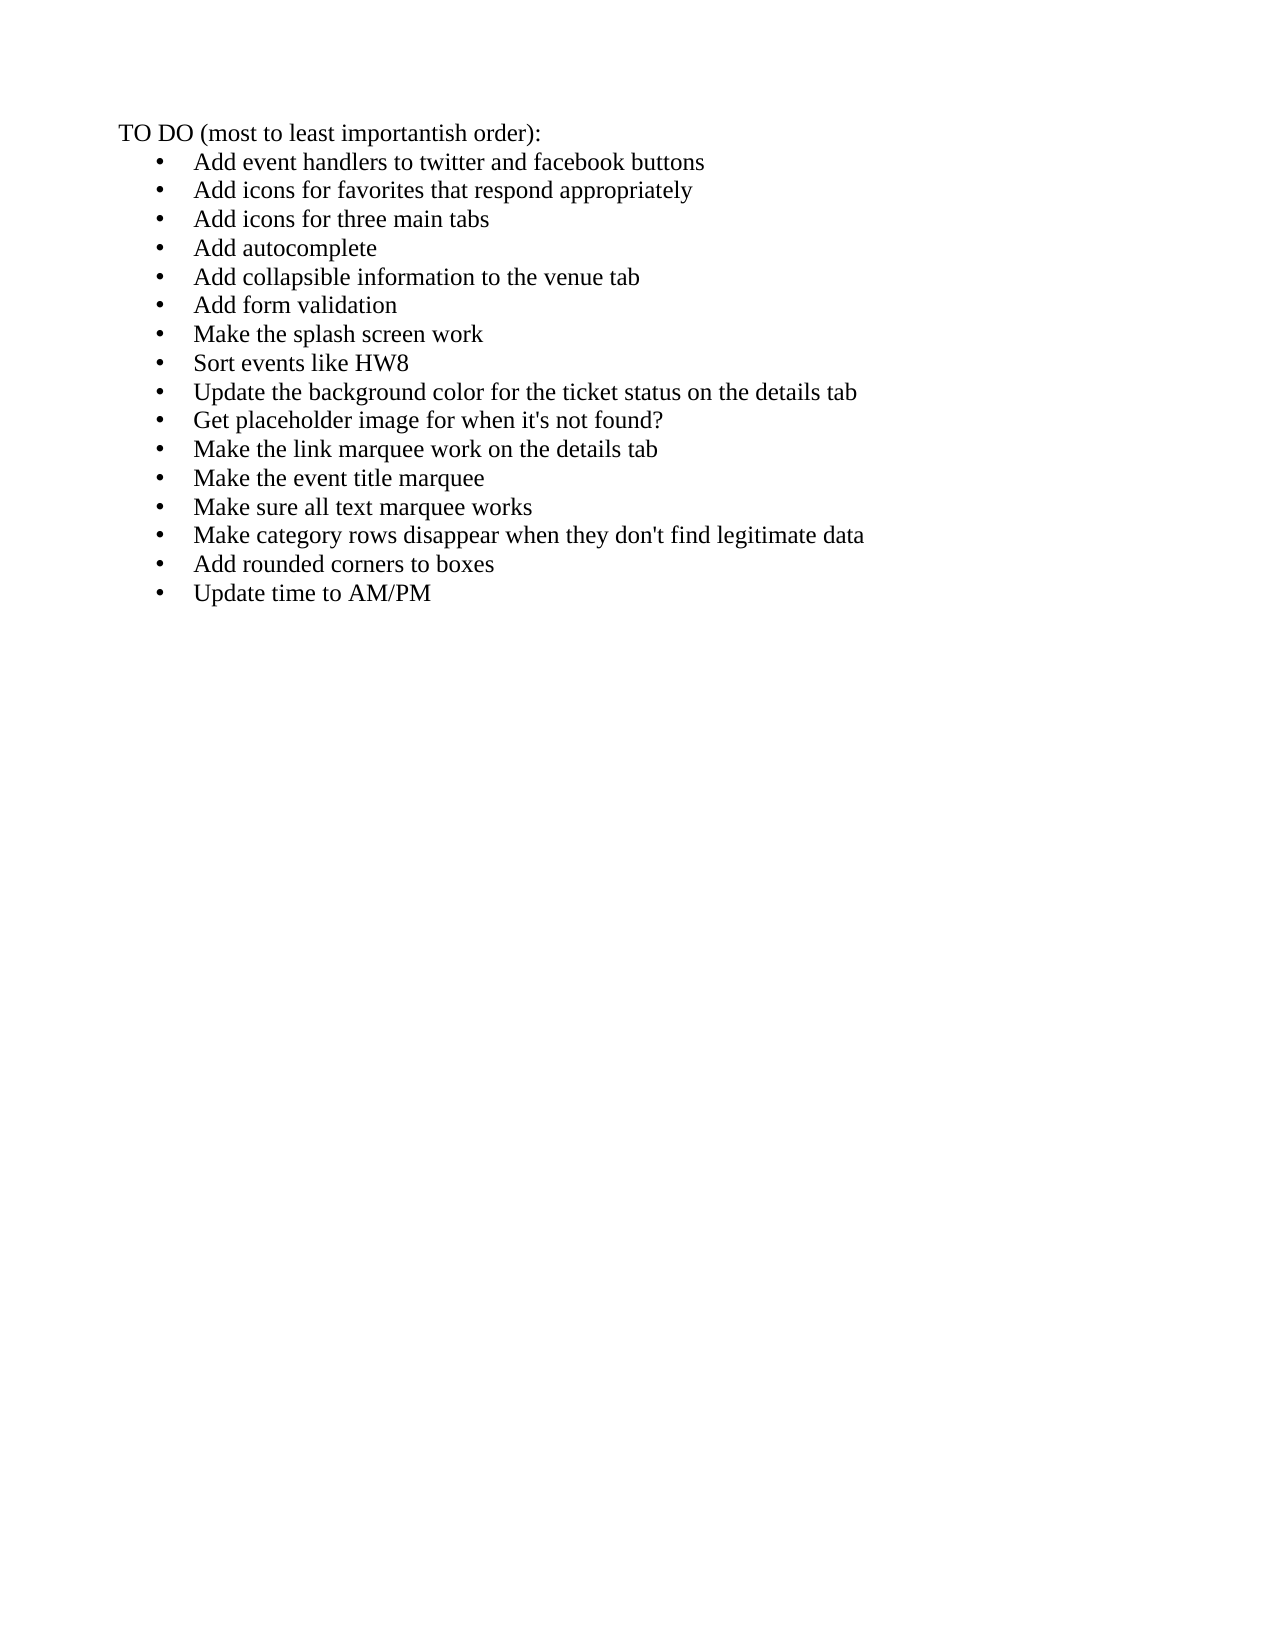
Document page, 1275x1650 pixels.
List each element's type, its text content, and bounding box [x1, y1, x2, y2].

list Add event handlers to twitter and facebook buttons [156, 147, 1157, 176]
list Add rounded corners to boxes [156, 549, 1157, 578]
list Add autocomplete [156, 233, 1157, 262]
list Update the background color for the ticket status on the details tab [156, 377, 1157, 406]
list Make category rows disappear when they don't find legitimate data [156, 521, 1157, 549]
list Add icons for three main tabs [156, 204, 1157, 233]
list Add collapsible information to the venue tab [156, 262, 1157, 291]
list Make the splash screen work [156, 319, 1157, 348]
list Get placeholder image for when it's not found? [156, 406, 1157, 434]
list Make the event title marquee [156, 463, 1157, 492]
list Make the link marquee work on the details tab [156, 434, 1157, 463]
list Make sure all text marquee works [156, 492, 1157, 521]
list Add icons for favorites that respond appropriately [156, 176, 1157, 204]
list Update time to AM/PM [156, 578, 1157, 607]
text TO DO (most to least importantish order): [118, 118, 1157, 147]
list Sort events like HW8 [156, 348, 1157, 377]
list Add form validation [156, 291, 1157, 319]
